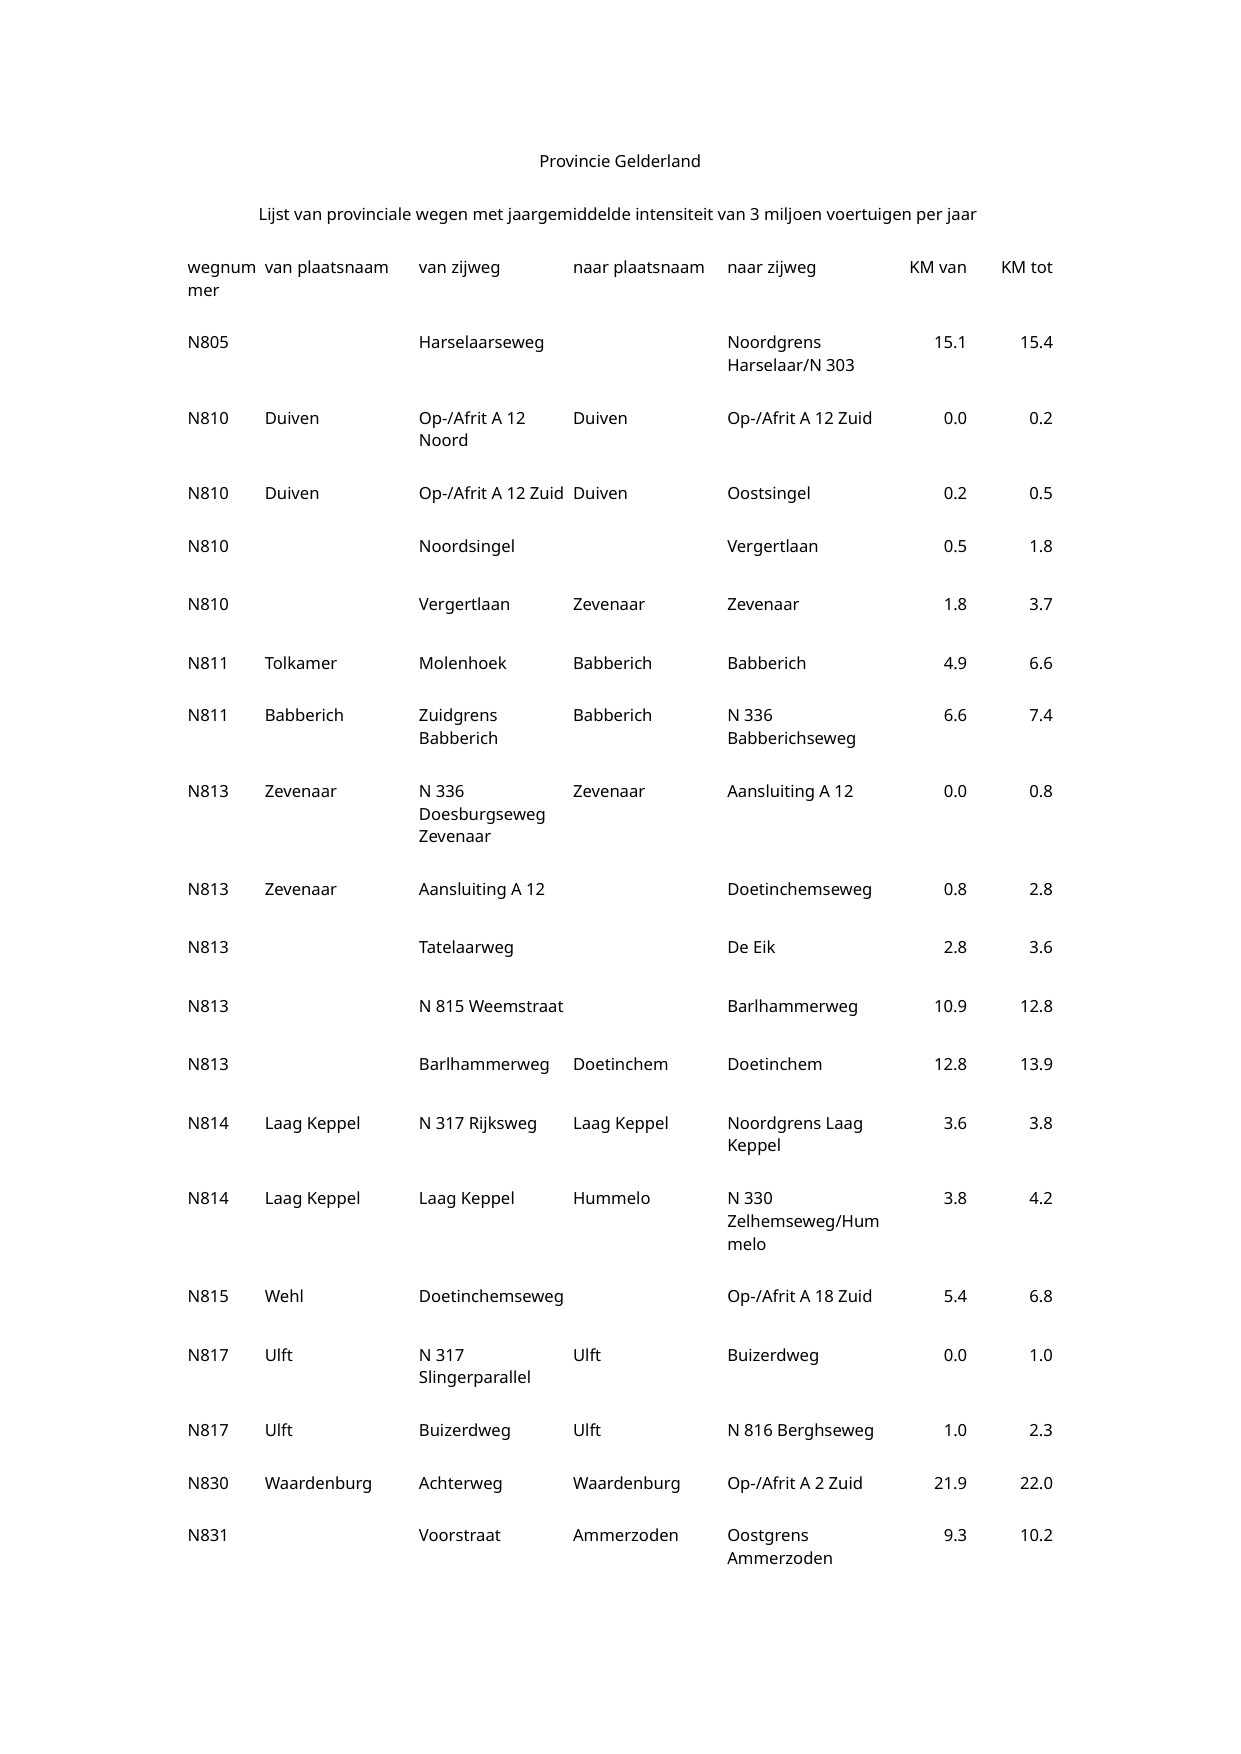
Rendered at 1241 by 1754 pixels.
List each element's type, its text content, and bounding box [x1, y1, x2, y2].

table_cell Lijst van provinciale wegen met jaargemiddelde intensiteit van 3 miljoen voertuigen per jaar [188, 203, 1053, 255]
table_cell [265, 1524, 419, 1599]
table_cell N830 [188, 1471, 264, 1524]
table_cell Zevenaar [265, 878, 419, 936]
table_cell Waardenburg [573, 1471, 727, 1524]
table_cell [573, 994, 727, 1053]
table_cell KM tot [967, 255, 1053, 331]
table_cell 1.8 [881, 593, 967, 651]
table_cell [265, 534, 419, 593]
table_cell 3.6 [967, 936, 1053, 994]
table_cell Doetinchem [573, 1053, 727, 1111]
table_cell Duiven [265, 406, 419, 482]
table_cell Op-/Afrit A 18 Zuid [727, 1285, 881, 1343]
table_cell N814 [188, 1187, 264, 1285]
table_cell Buizerdweg [727, 1343, 881, 1419]
table_cell Waardenburg [265, 1471, 419, 1524]
table_cell Zevenaar [727, 593, 881, 651]
table_cell 22.0 [967, 1471, 1053, 1524]
table_cell 12.8 [967, 994, 1053, 1053]
table_cell [265, 1053, 419, 1111]
table_cell Buizerdweg [419, 1419, 573, 1471]
table_cell [573, 1285, 727, 1343]
table_cell 0.0 [881, 779, 967, 877]
table_cell Tatelaarweg [419, 936, 573, 994]
table_cell Laag Keppel [265, 1187, 419, 1285]
table_cell [573, 331, 727, 406]
table_cell Wehl [265, 1285, 419, 1343]
table_cell KM van [881, 255, 967, 331]
table_cell N810 [188, 593, 264, 651]
table_cell 12.8 [881, 1053, 967, 1111]
table_cell Noordsingel [419, 534, 573, 593]
table_cell N813 [188, 1053, 264, 1111]
table_cell N805 [188, 331, 264, 406]
table_cell 0.8 [967, 779, 1053, 877]
table_cell [265, 331, 419, 406]
table_cell Ulft [265, 1419, 419, 1471]
table_cell 5.4 [881, 1285, 967, 1343]
table_cell Babberich [265, 704, 419, 779]
table_cell N810 [188, 482, 264, 534]
table_cell Aansluiting A 12 [419, 878, 573, 936]
table_cell Ulft [573, 1419, 727, 1471]
table_cell N 317 Slingerparallel [419, 1343, 573, 1419]
table_cell N810 [188, 406, 264, 482]
table_cell 10.9 [881, 994, 967, 1053]
table_cell Zevenaar [265, 779, 419, 877]
table_cell Noordgrens Harselaar/N 303 [727, 331, 881, 406]
table_cell N813 [188, 878, 264, 936]
table_cell Barlhammerweg [419, 1053, 573, 1111]
table_cell N 336 Babberichseweg [727, 704, 881, 779]
table_cell N813 [188, 779, 264, 877]
table_cell 0.0 [881, 406, 967, 482]
table_cell 15.4 [967, 331, 1053, 406]
table_cell naar zijweg [727, 255, 881, 331]
table_cell N811 [188, 651, 264, 704]
table_cell N813 [188, 994, 264, 1053]
table_cell 3.8 [967, 1111, 1053, 1187]
table_cell 0.5 [967, 482, 1053, 534]
table_cell Tolkamer [265, 651, 419, 704]
table_cell Oostgrens Ammerzoden [727, 1524, 881, 1599]
table_cell De Eik [727, 936, 881, 994]
table_cell 2.3 [967, 1419, 1053, 1471]
table_cell 4.9 [881, 651, 967, 704]
table_cell Op-/Afrit A 12 Zuid [419, 482, 573, 534]
table_cell 3.8 [881, 1187, 967, 1285]
table_cell wegnummer [188, 255, 264, 331]
table_cell 3.7 [967, 593, 1053, 651]
table_cell Hummelo [573, 1187, 727, 1285]
table_cell [265, 936, 419, 994]
table_cell N815 [188, 1285, 264, 1343]
table_cell 4.2 [967, 1187, 1053, 1285]
table_cell 6.6 [967, 651, 1053, 704]
table_cell [265, 994, 419, 1053]
table_cell Doetinchemseweg [419, 1285, 573, 1343]
table_cell 1.0 [881, 1419, 967, 1471]
table_cell 6.6 [881, 704, 967, 779]
table_header Provincie Gelderland [188, 150, 1053, 203]
table_cell 0.2 [881, 482, 967, 534]
table_cell N810 [188, 534, 264, 593]
table_cell Barlhammerweg [727, 994, 881, 1053]
table_cell 0.5 [881, 534, 967, 593]
table_cell N 330 Zelhemseweg/Hummelo [727, 1187, 881, 1285]
table_cell Aansluiting A 12 [727, 779, 881, 877]
table_cell Achterweg [419, 1471, 573, 1524]
table_cell N817 [188, 1419, 264, 1471]
table_cell [573, 936, 727, 994]
table_cell [265, 593, 419, 651]
table_cell N 816 Berghseweg [727, 1419, 881, 1471]
table_cell Vergertlaan [727, 534, 881, 593]
table_cell [573, 878, 727, 936]
table_cell 2.8 [881, 936, 967, 994]
table_cell Ulft [573, 1343, 727, 1419]
table_cell N 815 Weemstraat [419, 994, 573, 1053]
table_cell 21.9 [881, 1471, 967, 1524]
table_cell 2.8 [967, 878, 1053, 936]
table_cell N 317 Rijksweg [419, 1111, 573, 1187]
table_cell naar plaatsnaam [573, 255, 727, 331]
table_cell N813 [188, 936, 264, 994]
table_cell Duiven [573, 406, 727, 482]
table_cell Op-/Afrit A 12 Zuid [727, 406, 881, 482]
table_cell Babberich [573, 704, 727, 779]
table_cell Zuidgrens Babberich [419, 704, 573, 779]
table_cell 0.0 [881, 1343, 967, 1419]
table_cell Laag Keppel [573, 1111, 727, 1187]
table_cell N831 [188, 1524, 264, 1599]
table_cell Op-/Afrit A 2 Zuid [727, 1471, 881, 1524]
table_cell van zijweg [419, 255, 573, 331]
table_cell N817 [188, 1343, 264, 1419]
table_cell 0.8 [881, 878, 967, 936]
table_cell Oostsingel [727, 482, 881, 534]
table_cell Noordgrens Laag Keppel [727, 1111, 881, 1187]
table_cell 9.3 [881, 1524, 967, 1599]
table_cell Voorstraat [419, 1524, 573, 1599]
table_cell 13.9 [967, 1053, 1053, 1111]
table_cell 7.4 [967, 704, 1053, 779]
table_cell Ulft [265, 1343, 419, 1419]
table_cell Zevenaar [573, 779, 727, 877]
table_cell 6.8 [967, 1285, 1053, 1343]
table_cell Babberich [573, 651, 727, 704]
table_cell Babberich [727, 651, 881, 704]
table_cell Molenhoek [419, 651, 573, 704]
table_cell N 336 Doesburgseweg Zevenaar [419, 779, 573, 877]
table_cell 15.1 [881, 331, 967, 406]
table_cell Laag Keppel [419, 1187, 573, 1285]
table_cell Zevenaar [573, 593, 727, 651]
table_cell Op-/Afrit A 12 Noord [419, 406, 573, 482]
table_cell N814 [188, 1111, 264, 1187]
table_cell [573, 534, 727, 593]
table_cell Ammerzoden [573, 1524, 727, 1599]
table_cell 10.2 [967, 1524, 1053, 1599]
table_cell Laag Keppel [265, 1111, 419, 1187]
table_cell Duiven [573, 482, 727, 534]
table_cell Duiven [265, 482, 419, 534]
table_cell 0.2 [967, 406, 1053, 482]
table_cell Vergertlaan [419, 593, 573, 651]
table_cell Harselaarseweg [419, 331, 573, 406]
table_cell N811 [188, 704, 264, 779]
table_cell 1.8 [967, 534, 1053, 593]
table_cell 1.0 [967, 1343, 1053, 1419]
table_cell 3.6 [881, 1111, 967, 1187]
table_cell Doetinchem [727, 1053, 881, 1111]
table_cell Doetinchemseweg [727, 878, 881, 936]
table_cell van plaatsnaam [265, 255, 419, 331]
